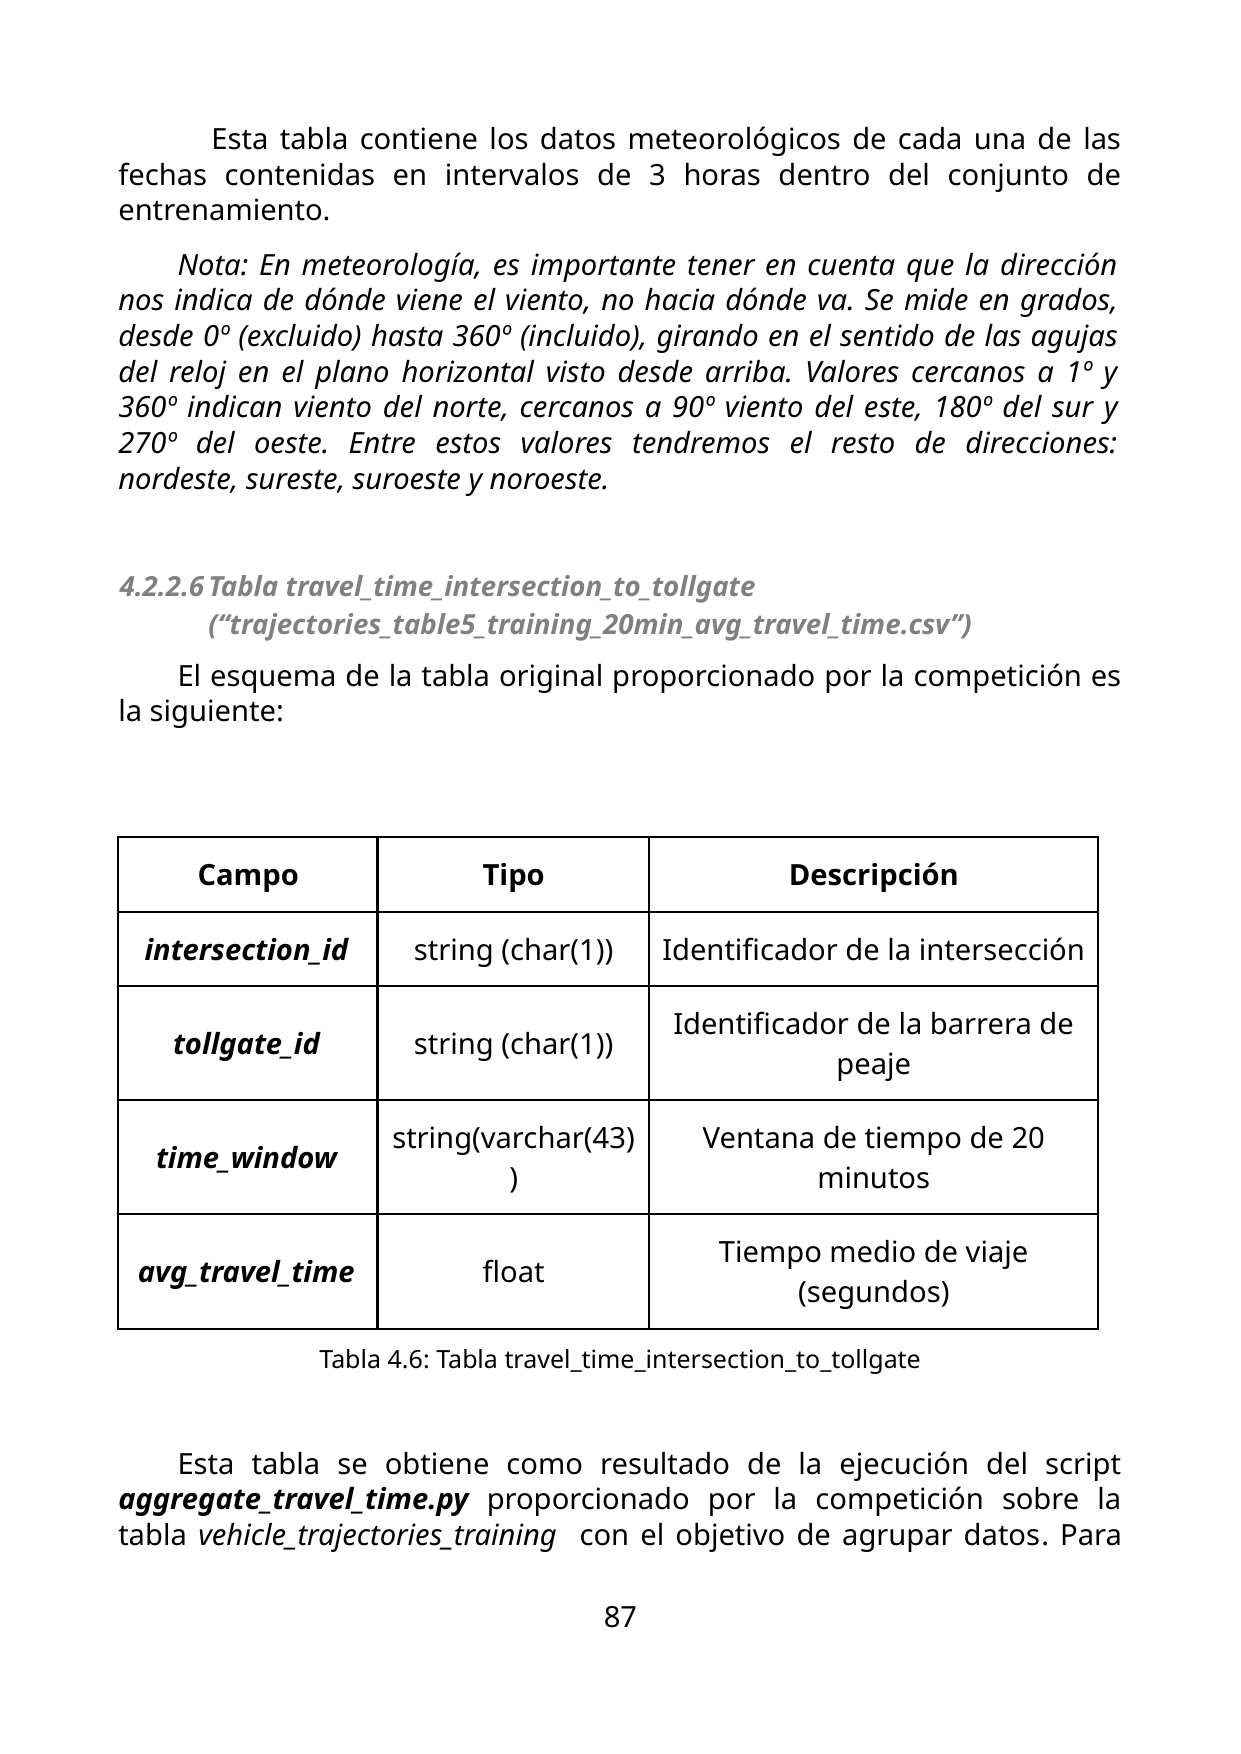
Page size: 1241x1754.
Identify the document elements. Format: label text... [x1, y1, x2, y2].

table_cell Tiempo medio de viaje (segundos) [650, 1215, 1097, 1327]
text El esquema de la tabla original proporcionado por la competición es la siguiente: [118, 655, 1122, 730]
table_header Descripción [650, 838, 1097, 911]
table_cell time_window [119, 1101, 376, 1213]
table_cell Identificador de la intersección [650, 913, 1097, 985]
text Esta tabla contiene los datos meteorológicos de cada una de las fechas contenidas en intervalos de 3 horas dentro del conjunto de entrenamiento. [118, 118, 1122, 229]
table_cell string (char(1)) [379, 913, 648, 985]
table_cell Ventana de tiempo de 20 minutos [650, 1101, 1097, 1213]
text Tabla 4.6: Tabla travel_time_intersection_to_tollgate [118, 1342, 1122, 1376]
table_cell float [379, 1215, 648, 1327]
subtitle Tabla travel_time_intersection_to_tollgate (“trajectories_table5_training_20min_avg_travel_time.csv”) [119, 567, 1122, 642]
table_header Tipo [379, 838, 648, 911]
table_header Campo [119, 838, 376, 911]
table_cell intersection_id [119, 913, 376, 985]
table_cell string (char(1)) [379, 987, 648, 1099]
table_cell Identificador de la barrera de peaje [650, 987, 1097, 1099]
table_cell avg_travel_time [119, 1215, 376, 1327]
text Nota: En meteorología, es importante tener en cuenta que la dirección nos indica de dónde viene el viento, no hacia dónde va. Se mide en grados, desde 0º (excluido) hasta 360º (incluido), girando en el sentido de las agujas del reloj en el plano horizontal visto desde arriba. Valores cercanos a 1º y 360º indican viento del norte, cercanos a 90º viento del este, 180º del sur y 270º del oeste. Entre estos valores tendremos el resto de direcciones: nordeste, sureste, suroeste y noroeste. [118, 244, 1122, 498]
table_cell string(varchar(43)) [379, 1101, 648, 1213]
text Esta tabla se obtiene como resultado de la ejecución del script aggregate_travel_time.py proporcionado por la competición sobre la tabla vehicle_trajectories_training con el objetivo de agrupar datos. Para [118, 1443, 1122, 1554]
table_cell tollgate_id [119, 987, 376, 1099]
